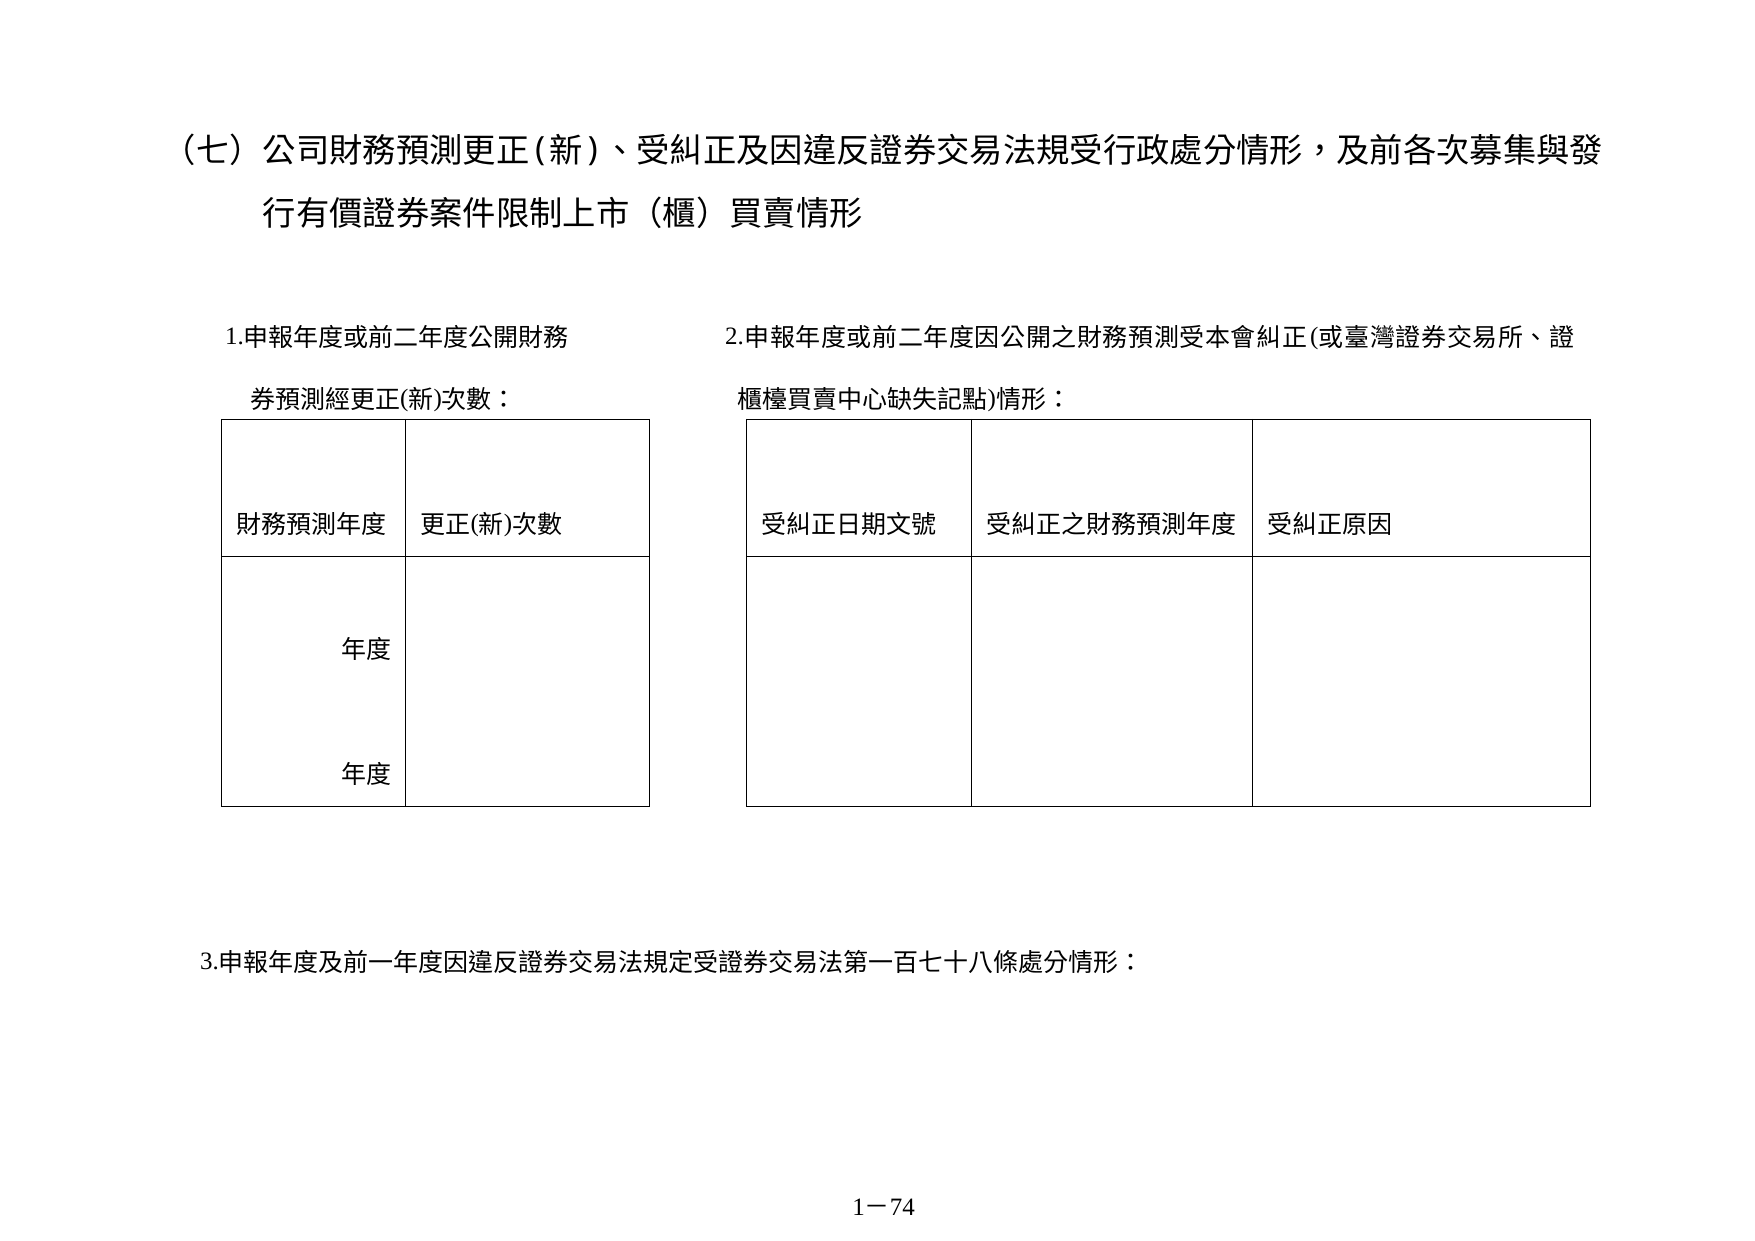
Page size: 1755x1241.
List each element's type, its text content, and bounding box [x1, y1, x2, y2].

table_cell [1253, 557, 1590, 806]
text （七）公司財務預測更正(新)、受糾正及因違反證券交易法規受行政處分情形，及前各次募集與發行有價證券案件限制上市（櫃）買賣情形 [162, 106, 1604, 231]
table_cell [650, 681, 746, 806]
text 1.申報年度或前二年度公開財務 2.申報年度或前二年度因公開之財務預測受本會糾正(或臺灣證券交易所、證券預測經更正(新)次數： 櫃檯買賣中心缺失記點)情形： [225, 294, 1575, 419]
text 3.申報年度及前一年度因違反證券交易法規定受證券交易法第一百七十八條處分情形： [162, 919, 1604, 981]
table_header 更正(新)次數 [406, 420, 649, 556]
table_cell [972, 557, 1252, 806]
table_cell [406, 557, 649, 681]
table_header [650, 419, 746, 556]
table_header 受糾正原因 [1253, 420, 1590, 556]
table_cell [650, 556, 746, 681]
table_header 受糾正之財務預測年度 [972, 420, 1252, 556]
table_cell 年度 [222, 557, 405, 681]
table_header 財務預測年度 [222, 420, 405, 556]
table_cell [747, 557, 971, 806]
table_cell 年度 [222, 681, 405, 806]
table_cell [406, 681, 649, 806]
table_header 受糾正日期文號 [747, 420, 971, 556]
